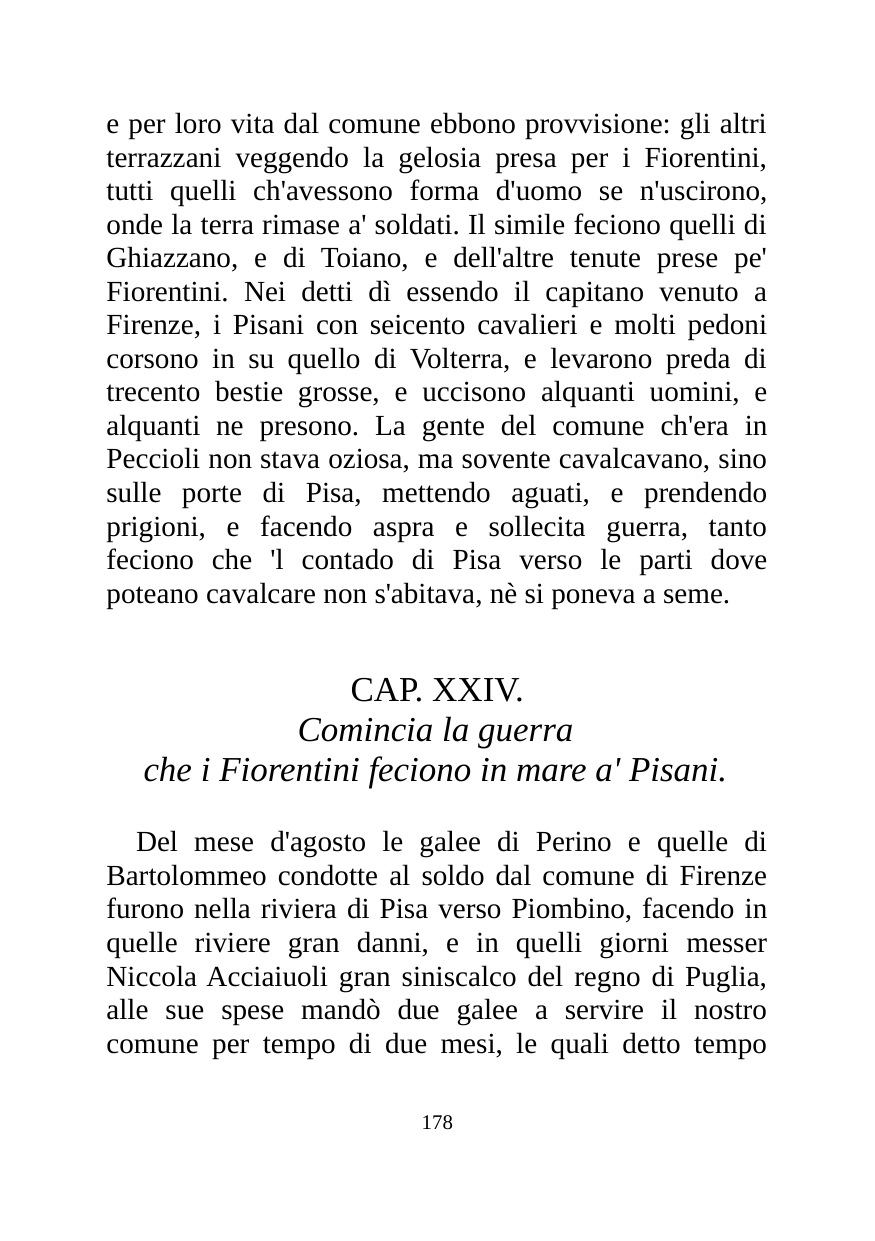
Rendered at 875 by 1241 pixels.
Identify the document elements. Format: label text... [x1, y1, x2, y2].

text Del mese d'agosto le galee di Perino e quelle di Bartolommeo condotte al soldo dal comune di Firenze furono nella riviera di Pisa verso Piombino, facendo in quelle riviere gran danni, e in quelli giorni messer Niccola Acciaiuoli gran siniscalco del regno di Puglia, alle sue spese mandò due galee a servire il nostro comune per tempo di due mesi, le quali detto tempo [106, 824, 768, 1059]
subtitle CAP. XXIV. Comincia la guerra che i Fiorentini feciono in mare a' Pisani. [106, 668, 768, 789]
text e per loro vita dal comune ebbono provvisione: gli altri terrazzani veggendo la gelosia presa per i Fiorentini, tutti quelli ch'avessono forma d'uomo se n'uscirono, onde la terra rimase a' soldati. Il simile feciono quelli di Ghiazzano, e di Toiano, e dell'altre tenute prese pe' Fiorentini. Nei detti dì essendo il capitano venuto a Firenze, i Pisani con seicento cavalieri e molti pedoni corsono in su quello di Volterra, e levarono preda di trecento bestie grosse, e uccisono alquanti uomini, e alquanti ne presono. La gente del comune ch'era in Peccioli non stava oziosa, ma sovente cavalcavano, sino sulle porte di Pisa, mettendo aguati, e prendendo prigioni, e facendo aspra e sollecita guerra, tanto feciono che 'l contado di Pisa verso le parti dove poteano cavalcare non s'abitava, nè si poneva a seme. [106, 106, 768, 609]
